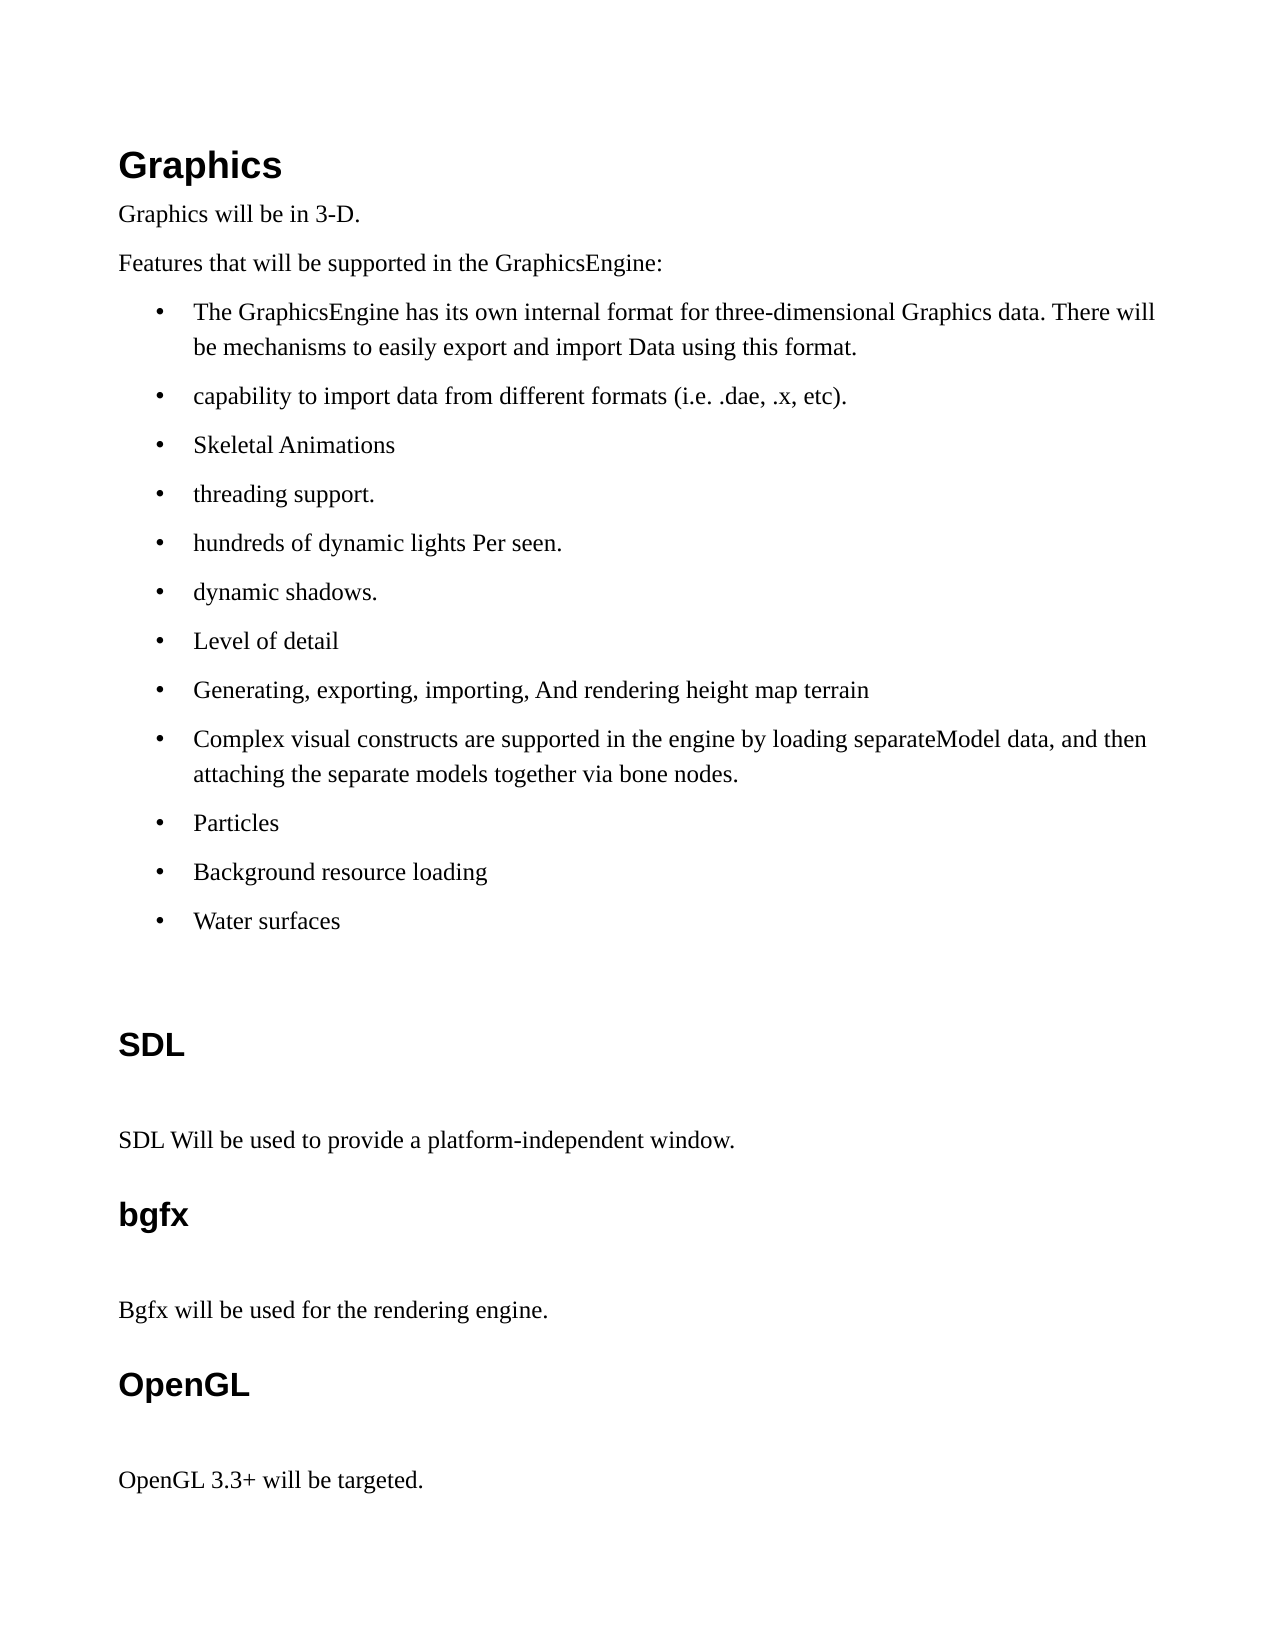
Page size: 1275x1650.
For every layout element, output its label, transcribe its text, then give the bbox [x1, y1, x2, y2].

list Generating, exporting, importing, And rendering height map terrain [156, 675, 1157, 704]
text SDL Will be used to provide a platform-independent window. [118, 1125, 1157, 1154]
subtitle bgfx [118, 1195, 1157, 1234]
list Water surfaces [156, 906, 1157, 935]
text Graphics will be in 3-D. [118, 199, 1157, 228]
list Complex visual constructs are supported in the engine by loading separateModel data, and then attaching the separate models together via bone nodes. [156, 724, 1157, 788]
subtitle OpenGL [118, 1365, 1157, 1404]
list The GraphicsEngine has its own internal format for three-dimensional Graphics data. There will be mechanisms to easily export and import Data using this format. [156, 297, 1157, 361]
list threading support. [156, 479, 1157, 508]
subtitle Graphics [118, 143, 1157, 187]
list capability to import data from different formats (i.e. .dae, .x, etc). [156, 381, 1157, 410]
list Level of detail [156, 626, 1157, 655]
list Skeletal Animations [156, 430, 1157, 459]
text Features that will be supported in the GraphicsEngine: [118, 248, 1157, 277]
list hundreds of dynamic lights Per seen. [156, 528, 1157, 557]
text Bgfx will be used for the rendering engine. [118, 1295, 1157, 1324]
list Background resource loading [156, 857, 1157, 886]
list Particles [156, 808, 1157, 837]
text OpenGL 3.3+ will be targeted. [118, 1465, 1157, 1494]
list dynamic shadows. [156, 577, 1157, 606]
subtitle SDL [118, 1025, 1157, 1064]
